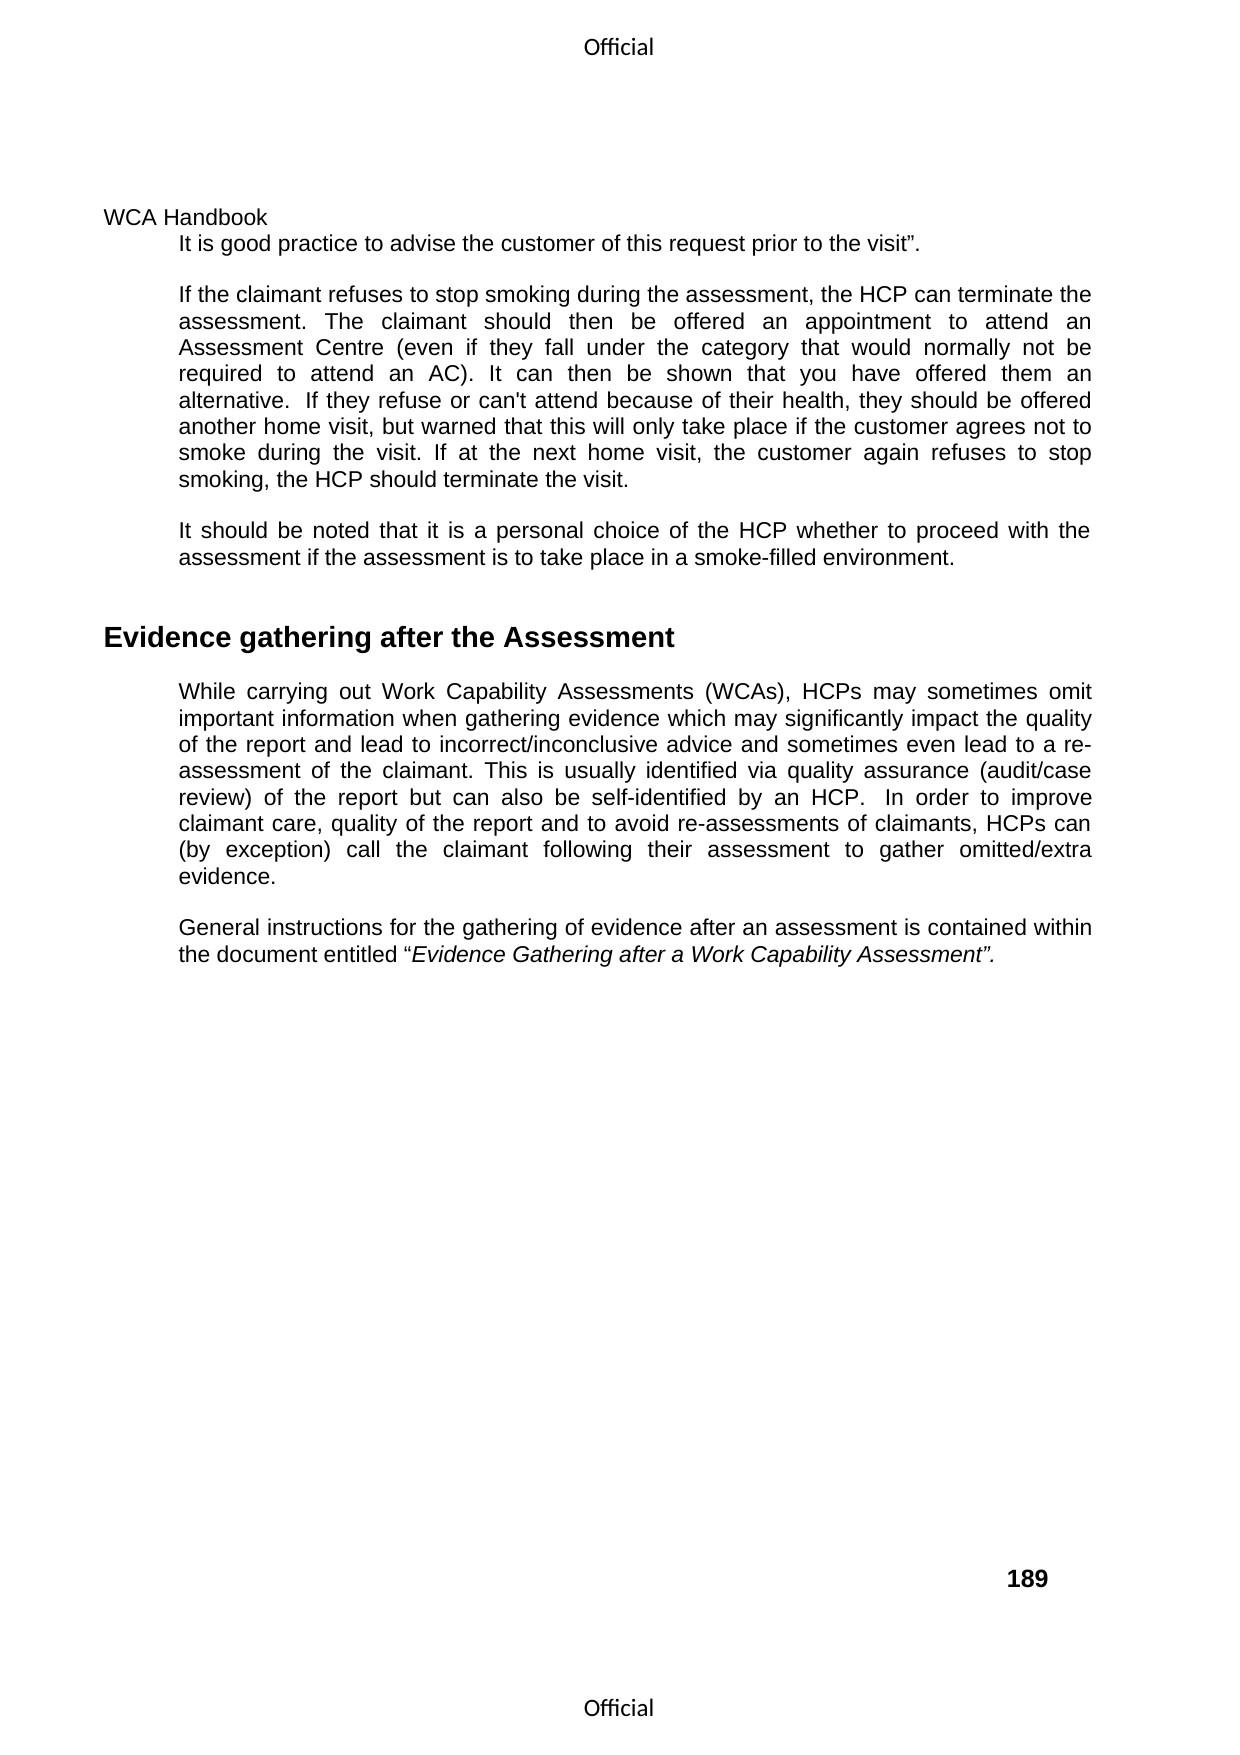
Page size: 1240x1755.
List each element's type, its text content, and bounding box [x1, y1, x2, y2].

text It is good practice to advise the customer of this request prior to the visit”. [178, 230, 1093, 256]
text It should be noted that it is a personal choice of the HCP whether to proceed with the assessment if the assessment is to take place in a smoke-filled environment. [178, 517, 1093, 570]
text If the claimant refuses to stop smoking during the assessment, the HCP can terminate the assessment. The claimant should then be offered an appointment to attend an Assessment Centre (even if they fall under the category that would normally not be required to attend an AC). It can then be shown that you have offered them an alternative. If they refuse or can't attend because of their health, they should be offered another home visit, but warned that this will only take place if the customer agrees not to smoke during the visit. If at the next home visit, the customer again refuses to stop smoking, the HCP should terminate the visit. [178, 281, 1093, 492]
text While carrying out Work Capability Assessments (WCAs), HCPs may sometimes omit important information when gathering evidence which may significantly impact the quality of the report and lead to incorrect/inconclusive advice and sometimes even lead to a re-assessment of the claimant. This is usually identified via quality assurance (audit/case review) of the report but can also be self-identified by an HCP. In order to improve claimant care, quality of the report and to avoid re-assessments of claimants, HCPs can (by exception) call the claimant following their assessment to gather omitted/extra evidence. [178, 678, 1093, 889]
subtitle Evidence gathering after the Assessment [103, 620, 1093, 653]
text General instructions for the gathering of evidence after an assessment is contained within the document entitled “Evidence Gathering after a Work Capability Assessment”. [178, 914, 1093, 967]
